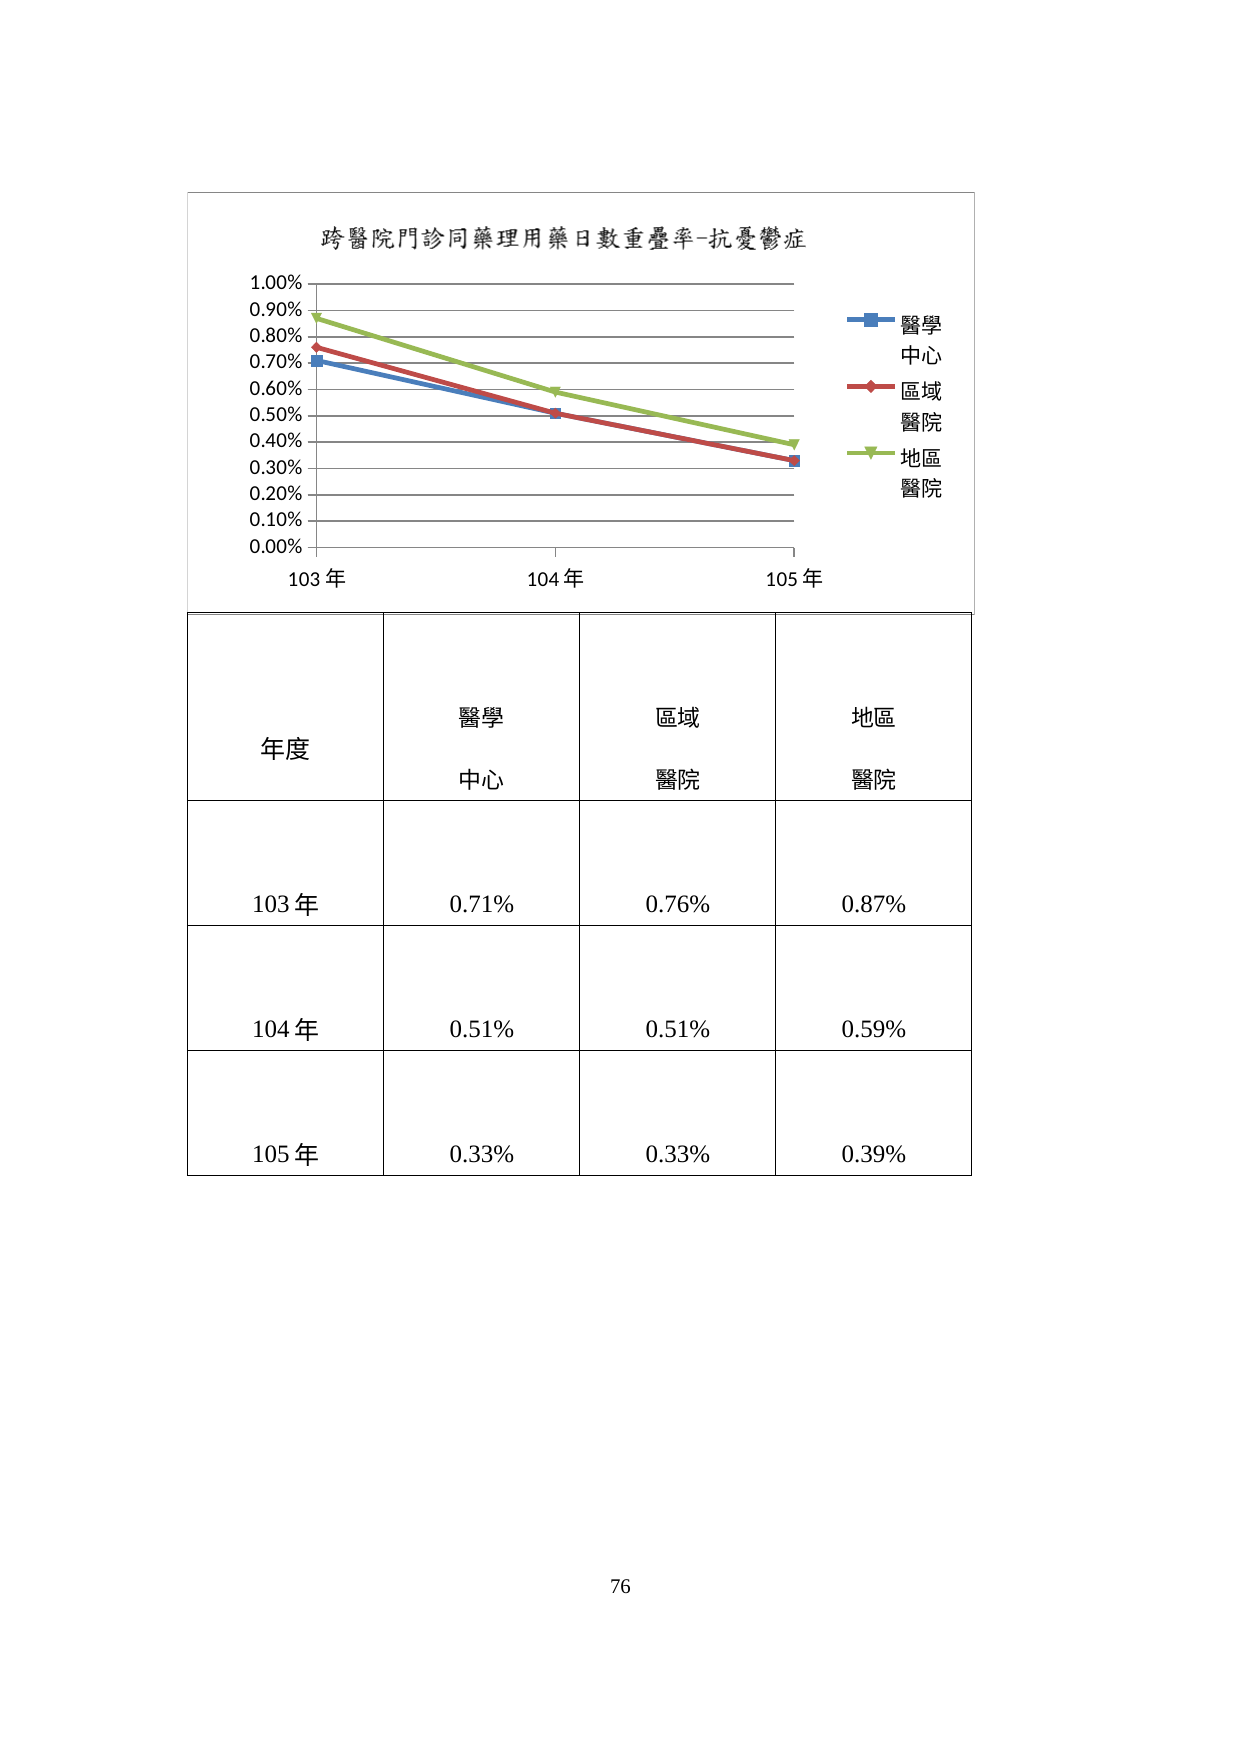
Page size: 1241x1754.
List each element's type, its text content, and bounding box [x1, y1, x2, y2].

table_header [972, 612, 1034, 800]
table_cell [972, 1050, 1034, 1175]
table_cell 0.71% [384, 801, 579, 925]
table_cell [1034, 1050, 1140, 1175]
table_header 區域 醫院 [580, 615, 775, 800]
table_cell 105年 [188, 1051, 383, 1175]
table_cell 0.59% [776, 926, 971, 1050]
table_header [1034, 612, 1140, 800]
table_cell 0.39% [776, 1051, 971, 1175]
table_cell 0.51% [580, 926, 775, 1050]
table_cell [972, 925, 1034, 1050]
table_cell 0.33% [580, 1051, 775, 1175]
table_cell [1034, 800, 1140, 925]
table_header 醫學 中心 [384, 615, 579, 800]
table_cell [1034, 925, 1140, 1050]
table_cell 103年 [188, 801, 383, 925]
table_cell 104年 [188, 926, 383, 1050]
table_cell 0.87% [776, 801, 971, 925]
table_header 年度 [188, 615, 383, 800]
table_cell 0.33% [384, 1051, 579, 1175]
table_cell 0.51% [384, 926, 579, 1050]
table_header 地區 醫院 [776, 615, 971, 800]
table_cell 0.76% [580, 801, 775, 925]
table_cell [972, 800, 1034, 925]
